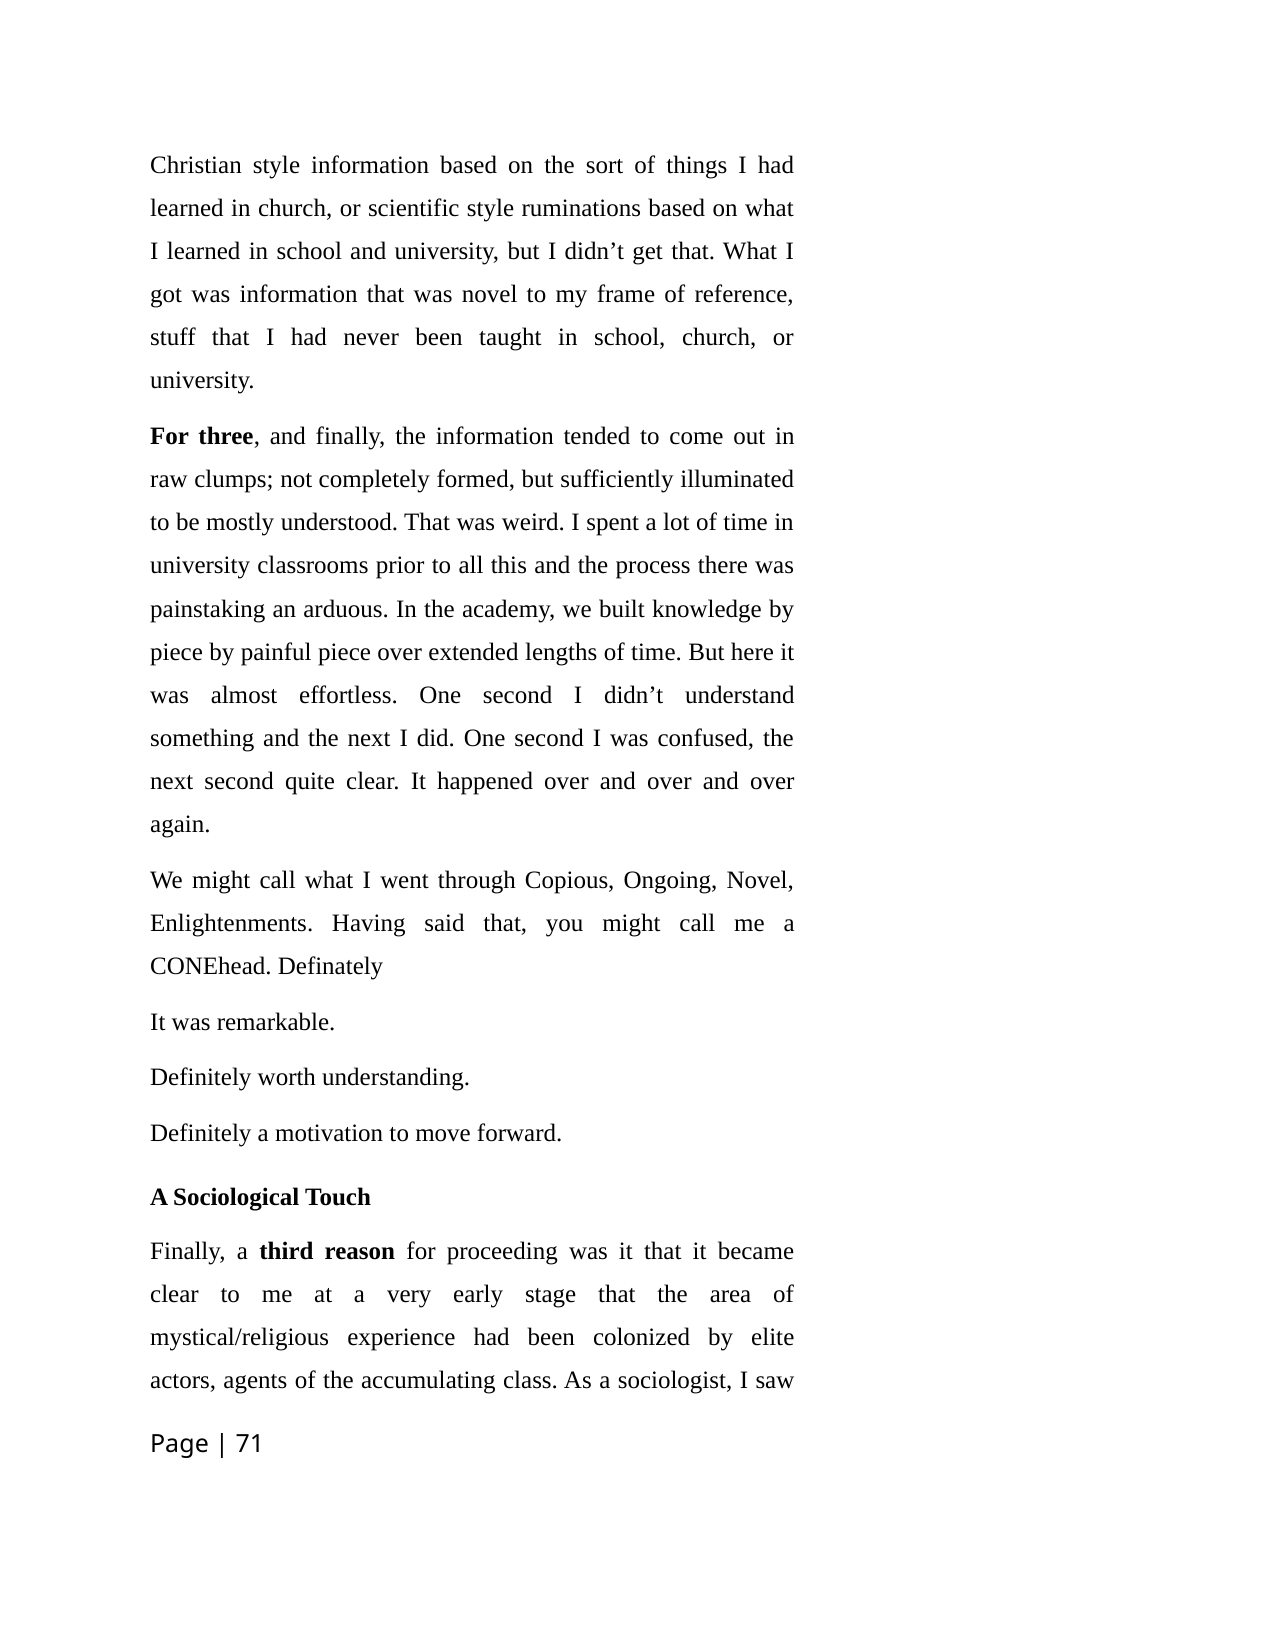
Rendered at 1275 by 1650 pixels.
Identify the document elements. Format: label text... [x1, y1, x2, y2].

text Finally, a third reason for proceeding was it that it became clear to me at a very early stage that the area of mystical/religious experience had been colonized by elite actors, agents of the accumulating class. As a sociologist, I saw [150, 1236, 795, 1394]
text Definitely worth understanding. [150, 1062, 795, 1091]
subtitle A Sociological Touch [150, 1182, 795, 1211]
text Christian style information based on the sort of things I had learned in church, or scientific style ruminations based on what I learned in school and university, but I didn’t get that. What I got was information that was novel to my frame of reference, stuff that I had never been taught in school, church, or university. [150, 150, 795, 394]
text We might call what I went through Copious, Ongoing, Novel, Enlightenments. Having said that, you might call me a CONEhead. Definately [150, 865, 795, 980]
text For three, and finally, the information tended to come out in raw clumps; not completely formed, but sufficiently illuminated to be mostly understood. That was weird. I spent a lot of time in university classrooms prior to all this and the process there was painstaking an arduous. In the academy, we built knowledge by piece by painful piece over extended lengths of time. But here it was almost effortless. One second I didn’t understand something and the next I did. One second I was confused, the next second quite clear. It happened over and over and over again. [150, 421, 795, 838]
text Definitely a motivation to move forward. [150, 1118, 795, 1147]
text It was remarkable. [150, 1007, 795, 1036]
